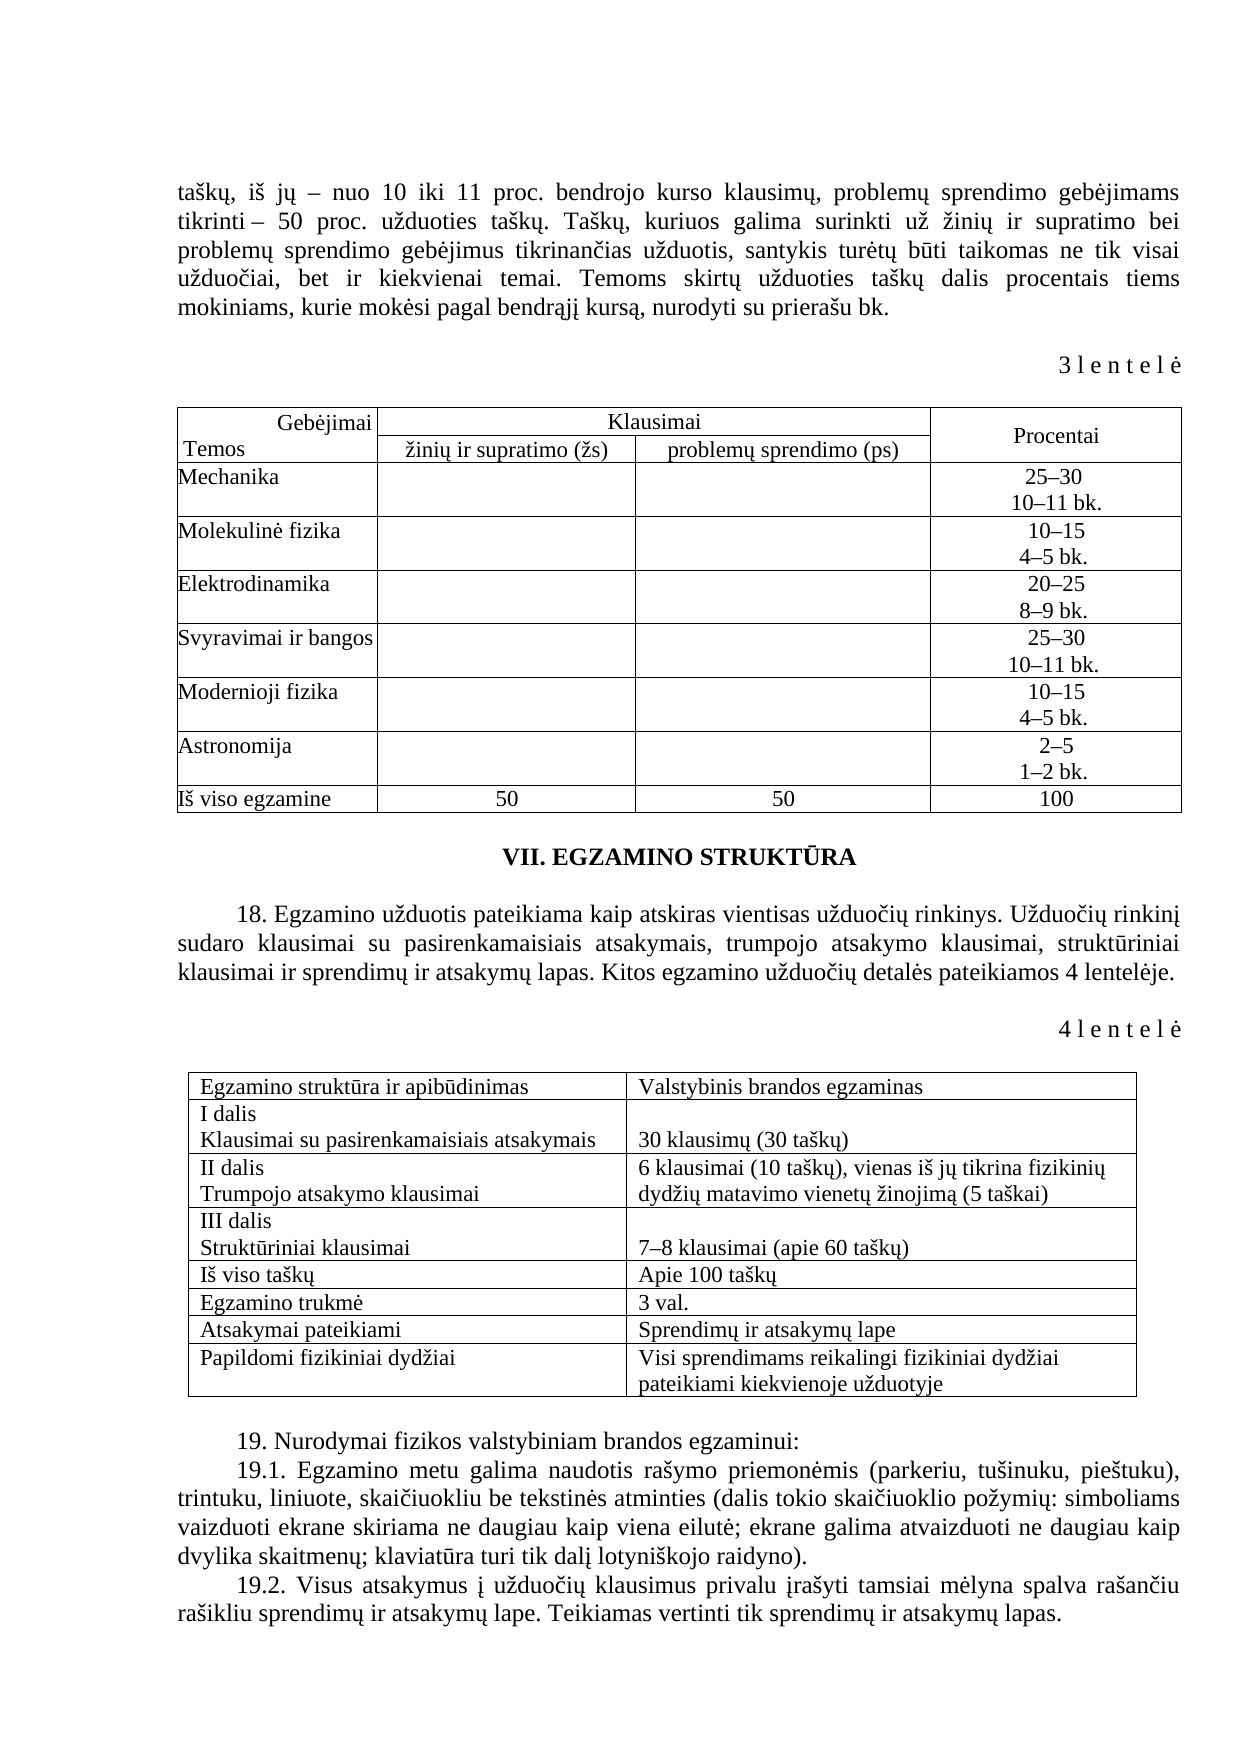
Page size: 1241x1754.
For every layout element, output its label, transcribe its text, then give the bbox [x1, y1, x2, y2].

table_cell [378, 571, 635, 623]
table_cell 50 [636, 786, 930, 812]
table_cell Mechanika [178, 463, 377, 516]
table_cell 25–30 10–11 bk. [931, 463, 1181, 516]
text 19.1. Egzamino metu galima naudotis rašymo priemonėmis (parkeriu, tušinuku, pieštuku), trintuku, liniuote, skaičiuokliu be tekstinės atminties (dalis tokio skaičiuoklio požymių: simboliams vaizduoti ekrane skiriama ne daugiau kaip viena eilutė; ekrane galima atvaizduoti ne daugiau kaip dvylika skaitmenų; klaviatūra turi tik dalį lotyniškojo raidyno). [177, 1455, 1181, 1570]
table_cell Sprendimų ir atsakymų lape [627, 1316, 1136, 1342]
table_cell [378, 678, 635, 731]
text taškų, iš jų – nuo 10 iki 11 proc. bendrojo kurso klausimų, problemų sprendimo gebėjimams tikrinti – 50 proc. užduoties taškų. Taškų, kuriuos galima surinkti už žinių ir supratimo bei problemų sprendimo gebėjimus tikrinančias užduotis, santykis turėtų būti taikomas ne tik visai užduočiai, bet ir kiekvienai temai. Temoms skirtų užduoties taškų dalis procentais tiems mokiniams, kurie mokėsi pagal bendrąjį kursą, nurodyti su prierašu bk. [177, 177, 1181, 321]
text VII. Egzamino struktūra [177, 842, 1181, 870]
table_cell [636, 678, 930, 731]
table_cell Iš viso taškų [189, 1261, 626, 1288]
table_cell 100 [931, 786, 1181, 812]
table_cell Elektrodinamika [178, 571, 377, 623]
table_cell žinių ir supratimo (žs) [378, 436, 635, 462]
table_cell Molekulinė fizika [178, 517, 377, 569]
table_cell Apie 100 taškų [627, 1261, 1136, 1288]
table_cell Egzamino trukmė [189, 1289, 626, 1315]
table_header Procentai [931, 408, 1181, 462]
table_header Klausimai [378, 408, 930, 434]
table_cell II dalis Trumpojo atsakymo klausimai [189, 1154, 626, 1207]
table_cell I dalis Klausimai su pasirenkamaisiais atsakymais [189, 1100, 626, 1153]
table_cell 25–30 10–11 bk. [931, 624, 1181, 677]
text 4 lentelė [177, 1014, 1181, 1043]
text 19. Nurodymai fizikos valstybiniam brandos egzaminui: [177, 1426, 1181, 1455]
table_cell Papildomi fizikiniai dydžiai [189, 1344, 626, 1396]
table_cell 6 klausimai (10 taškų), vienas iš jų tikrina fizikinių dydžių matavimo vienetų žinojimą (5 taškai) [627, 1154, 1136, 1207]
table_header Gebėjimai Temos [178, 408, 377, 462]
table_cell 50 [378, 786, 635, 812]
table_cell Visi sprendimams reikalingi fizikiniai dydžiai pateikiami kiekvienoje užduotyje [627, 1344, 1136, 1396]
table_header Valstybinis brandos egzaminas [627, 1073, 1136, 1099]
table_cell 10–15 4–5 bk. [931, 678, 1181, 731]
table_cell [378, 517, 635, 569]
table_cell Modernioji fizika [178, 678, 377, 731]
table_cell Atsakymai pateikiami [189, 1316, 626, 1342]
text 18. Egzamino užduotis pateikiama kaip atskiras vientisas užduočių rinkinys. Užduočių rinkinį sudaro klausimai su pasirenkamaisiais atsakymais, trumpojo atsakymo klausimai, struktūriniai klausimai ir sprendimų ir atsakymų lapas. Kitos egzamino užduočių detalės pateikiamos 4 lentelėje. [177, 899, 1181, 985]
table_cell [636, 517, 930, 569]
table_cell 10–15 4–5 bk. [931, 517, 1181, 569]
table_cell 3 val. [627, 1289, 1136, 1315]
table_cell [636, 732, 930, 784]
table_cell [378, 463, 635, 516]
table_cell Svyravimai ir bangos [178, 624, 377, 677]
table_header Egzamino struktūra ir apibūdinimas [189, 1073, 626, 1099]
table_cell Iš viso egzamine [178, 786, 377, 812]
table_cell 30 klausimų (30 taškų) [627, 1100, 1136, 1153]
text 19.2. Visus atsakymus į užduočių klausimus privalu įrašyti tamsiai mėlyna spalva rašančiu rašikliu sprendimų ir atsakymų lape. Teikiamas vertinti tik sprendimų ir atsakymų lapas. [177, 1570, 1181, 1627]
table_cell 7–8 klausimai (apie 60 taškų) [627, 1208, 1136, 1260]
table_cell [636, 463, 930, 516]
table_cell [378, 624, 635, 677]
table_cell 20–25 8–9 bk. [931, 571, 1181, 623]
table_cell III dalis Struktūriniai klausimai [189, 1208, 626, 1260]
table_cell Astronomija [178, 732, 377, 784]
table_cell [636, 571, 930, 623]
table_cell problemų sprendimo (ps) [636, 436, 930, 462]
table_cell [636, 624, 930, 677]
text 3 lentelė [177, 350, 1181, 378]
table_cell [378, 732, 635, 784]
table_cell 2–5 1–2 bk. [931, 732, 1181, 784]
